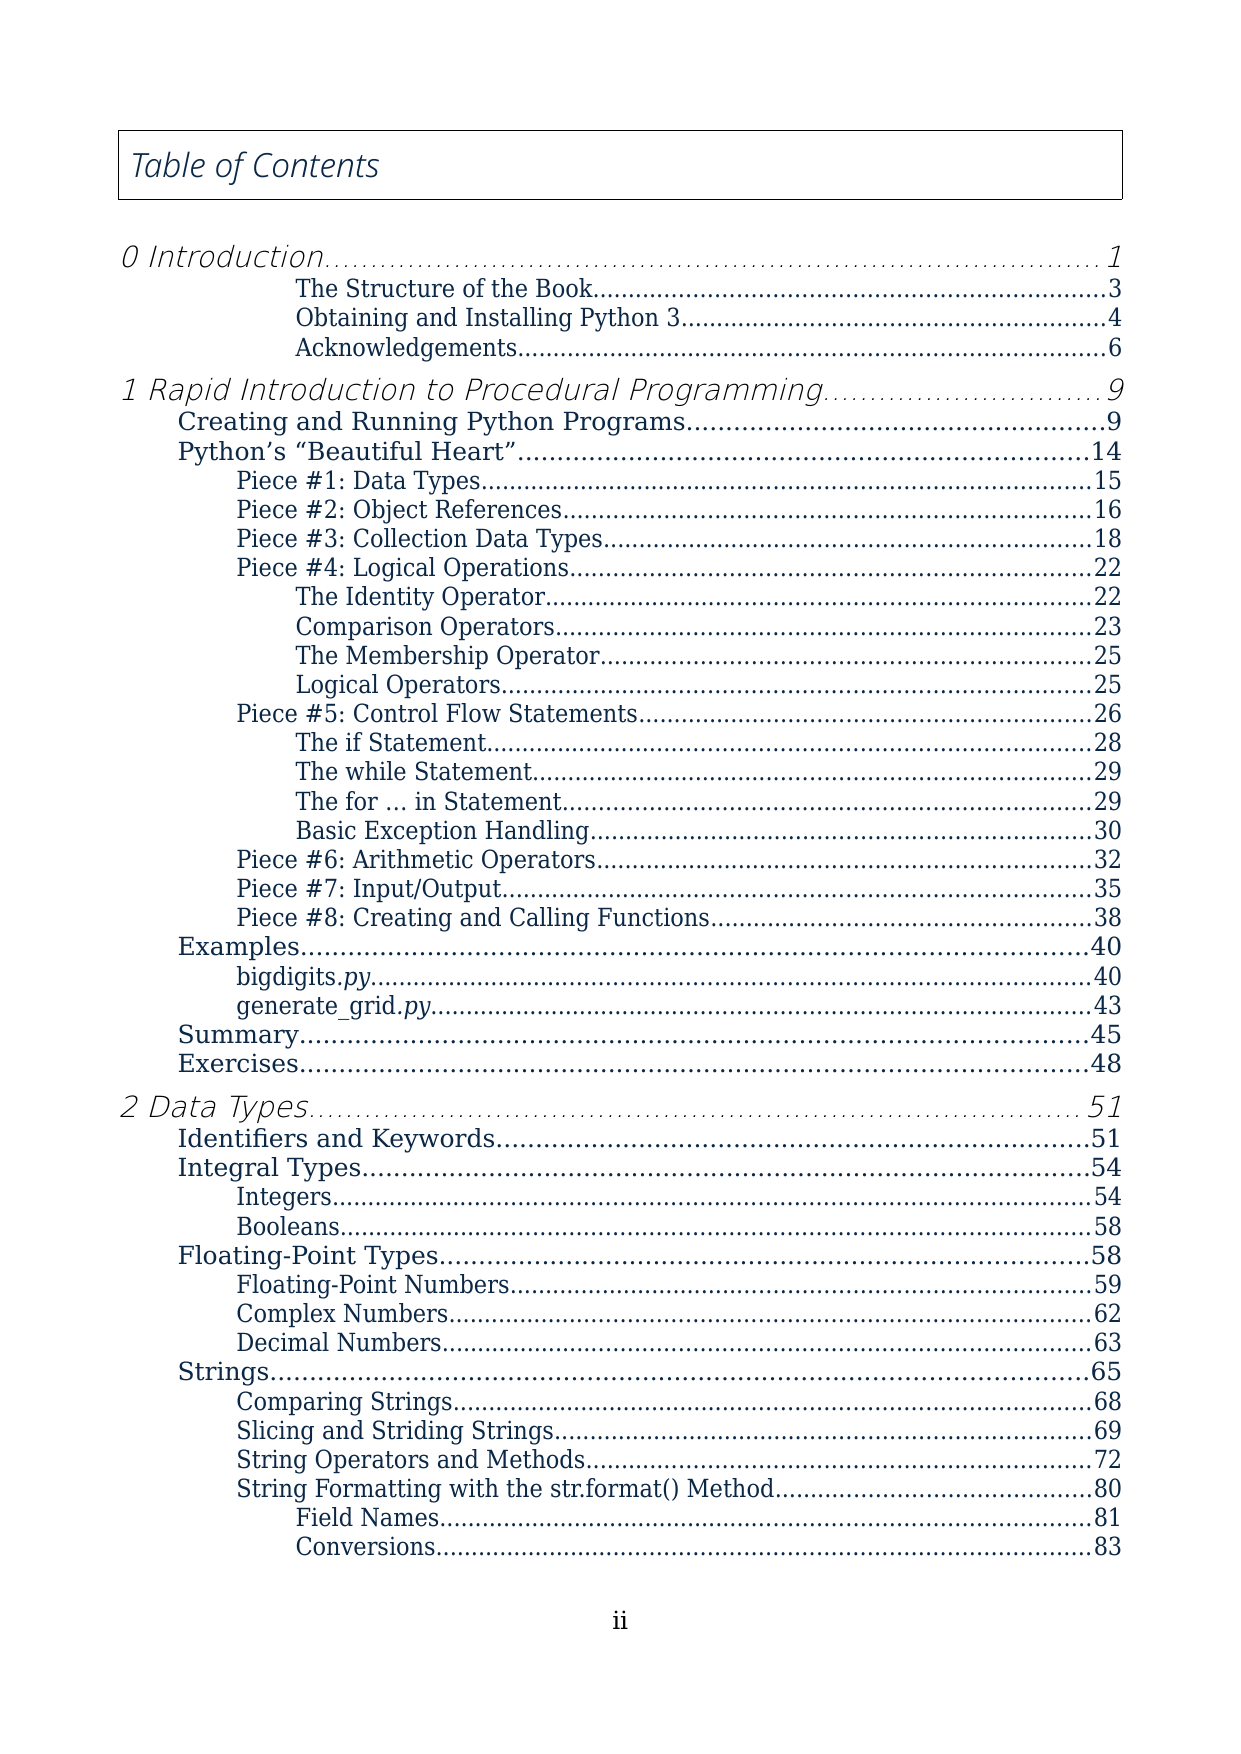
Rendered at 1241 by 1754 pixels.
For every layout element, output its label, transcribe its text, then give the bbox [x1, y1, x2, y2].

text Field Names 81 [295, 1503, 1122, 1532]
text Basic Exception Handling 30 [295, 816, 1122, 845]
text The Identity Operator 22 [295, 583, 1122, 612]
text Integers 54 [236, 1182, 1122, 1212]
text Piece #5: Control Flow Statements 26 [236, 699, 1122, 728]
text Booleans 58 [236, 1212, 1122, 1241]
text Identifiers and Keywords 51 [177, 1124, 1122, 1153]
text The for … in Statement 29 [295, 787, 1122, 816]
text Decimal Numbers 63 [236, 1328, 1122, 1357]
text Summary 45 [177, 1020, 1122, 1049]
text Python’s “Beautiful Heart” 14 [177, 437, 1122, 466]
text Floating-Point Numbers 59 [236, 1270, 1122, 1299]
text Piece #6: Arithmetic Operators 32 [236, 845, 1122, 874]
text 2 Data Types 51 [118, 1090, 1122, 1124]
text Piece #3: Collection Data Types 18 [236, 524, 1122, 553]
text The Membership Operator 25 [295, 641, 1122, 670]
text Examples 40 [177, 933, 1122, 962]
text Floating-Point Types 58 [177, 1241, 1122, 1270]
text Piece #1: Data Types 15 [236, 466, 1122, 495]
text String Operators and Methods 72 [236, 1445, 1122, 1474]
text Comparison Operators 23 [295, 612, 1122, 641]
text Piece #2: Object References 16 [236, 495, 1122, 524]
text Comparing Strings 68 [236, 1387, 1122, 1416]
text Piece #7: Input/Output 35 [236, 874, 1122, 903]
text Obtaining and Installing Python 3 4 [295, 303, 1122, 333]
text The Structure of the Book 3 [295, 274, 1122, 303]
text Integral Types 54 [177, 1153, 1122, 1182]
subtitle Table of Contents [119, 131, 1122, 199]
text Complex Numbers 62 [236, 1299, 1122, 1328]
text Exercises 48 [177, 1049, 1122, 1078]
text 1 Rapid Introduction to Procedural Programming 9 [118, 374, 1122, 408]
text Creating and Running Python Programs 9 [177, 408, 1122, 437]
text Slicing and Striding Strings 69 [236, 1416, 1122, 1445]
text Logical Operators 25 [295, 670, 1122, 699]
text Conversions 83 [295, 1532, 1122, 1562]
text Strings 65 [177, 1357, 1122, 1387]
text String Formatting with the str.format() Method 80 [236, 1474, 1122, 1503]
text bigdigits.py 40 [236, 962, 1122, 991]
text 0 Introduction 1 [118, 240, 1122, 274]
text generate_grid.py 43 [236, 991, 1122, 1020]
text Piece #4: Logical Operations 22 [236, 553, 1122, 583]
text Piece #8: Creating and Calling Functions 38 [236, 903, 1122, 933]
text The if Statement 28 [295, 728, 1122, 758]
text The while Statement 29 [295, 758, 1122, 787]
text Acknowledgements 6 [295, 333, 1122, 362]
